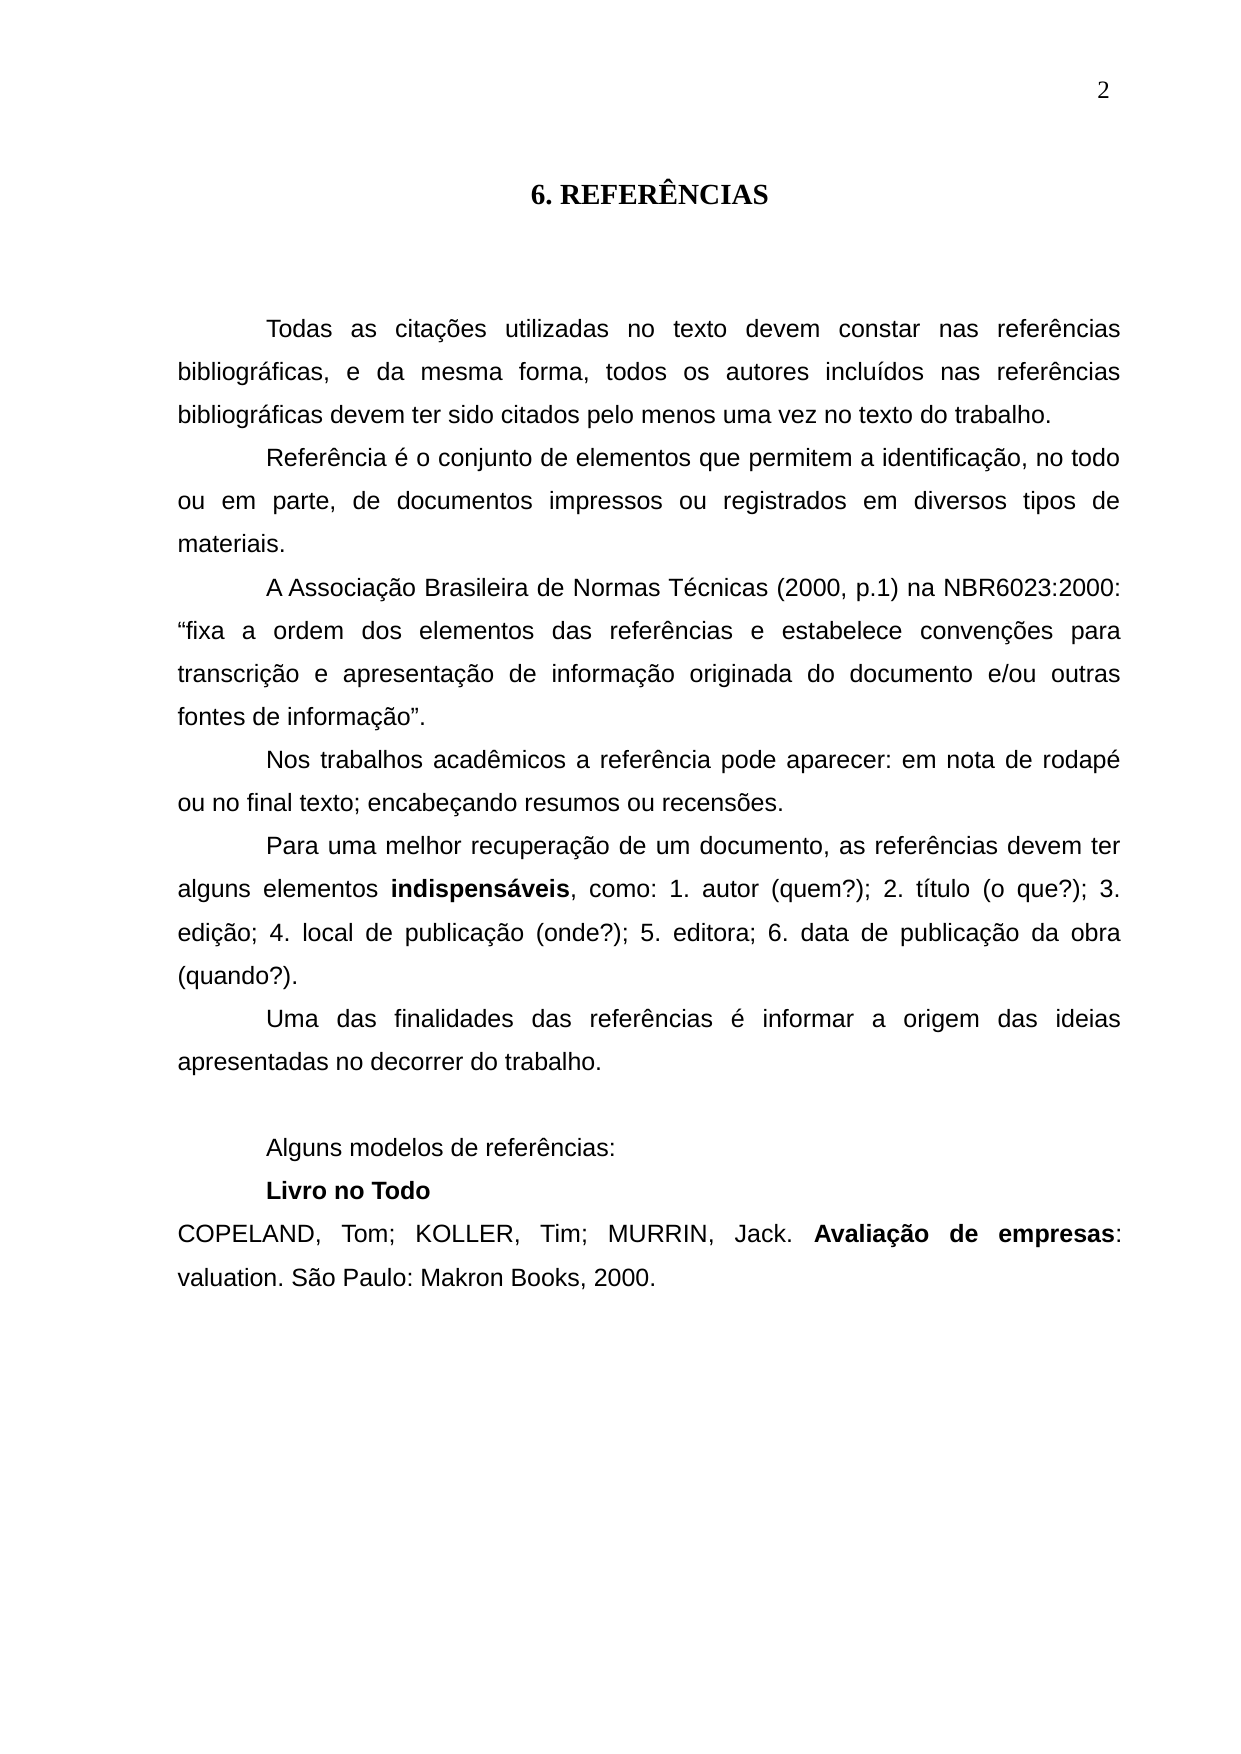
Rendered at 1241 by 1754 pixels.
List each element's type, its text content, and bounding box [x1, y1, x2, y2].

text Alguns modelos de referências: [177, 1133, 1122, 1162]
text Para uma melhor recuperação de um documento, as referências devem ter alguns elementos indispensáveis, como: 1. autor (quem?); 2. título (o que?); 3. edição; 4. local de publicação (onde?); 5. editora; 6. data de publicação da obra (quando?). [177, 831, 1122, 989]
text A Associação Brasileira de Normas Técnicas (2000, p.1) na NBR6023:2000: “fixa a ordem dos elementos das referências e estabelece convenções para transcrição e apresentação de informação originada do documento e/ou outras fontes de informação”. [177, 572, 1122, 731]
text Todas as citações utilizadas no texto devem constar nas referências bibliográficas, e da mesma forma, todos os autores incluídos nas referências bibliográficas devem ter sido citados pelo menos uma vez no texto do trabalho. [177, 314, 1122, 429]
text COPELAND, Tom; KOLLER, Tim; MURRIN, Jack. Avaliação de empresas: valuation. São Paulo: Makron Books, 2000. [177, 1219, 1122, 1291]
text Referência é o conjunto de elementos que permitem a identificação, no todo ou em parte, de documentos impressos ou registrados em diversos tipos de materiais. [177, 443, 1122, 558]
text Uma das finalidades das referências é informar a origem das ideias apresentadas no decorrer do trabalho. [177, 1004, 1122, 1076]
text Nos trabalhos acadêmicos a referência pode aparecer: em nota de rodapé ou no final texto; encabeçando resumos ou recensões. [177, 745, 1122, 817]
subtitle REFERÊNCIAS [177, 177, 1122, 211]
text Livro no Todo [177, 1176, 1122, 1205]
